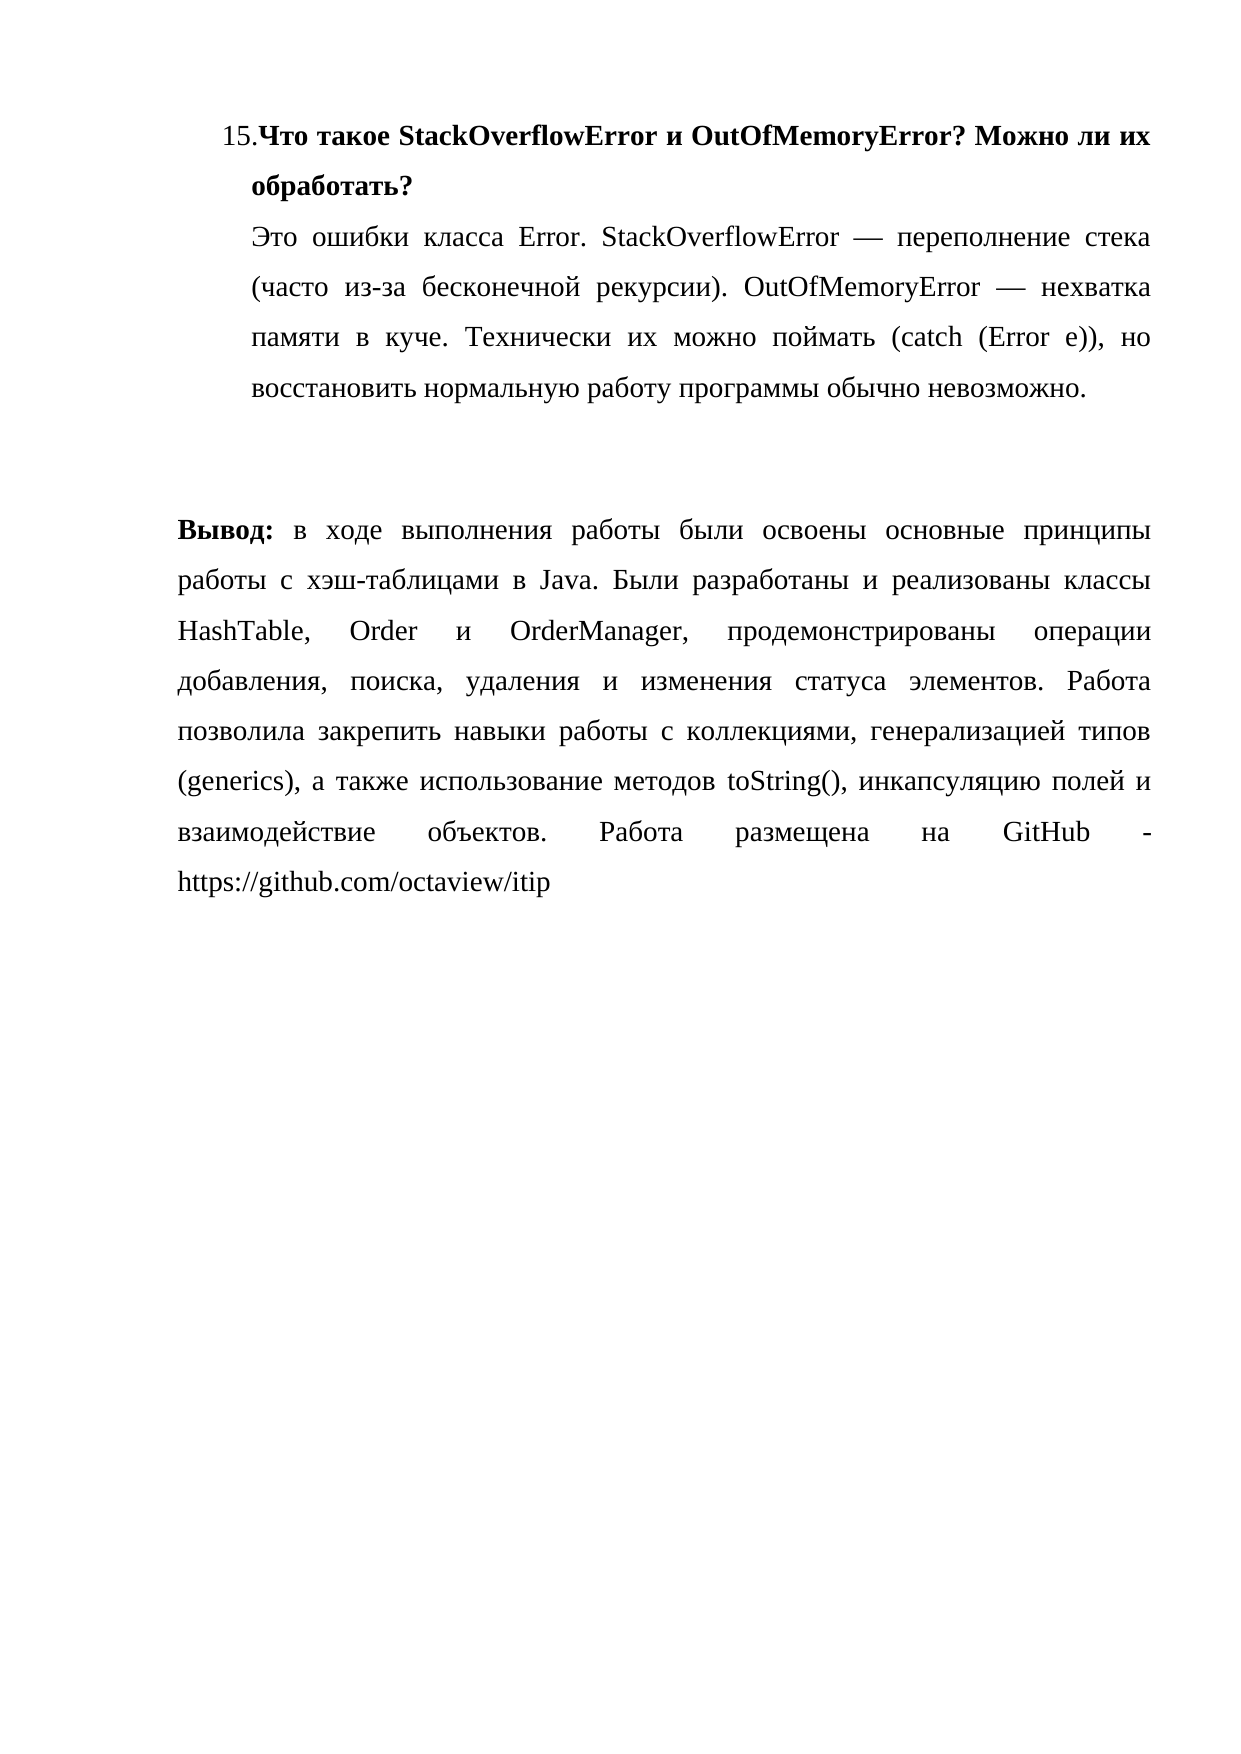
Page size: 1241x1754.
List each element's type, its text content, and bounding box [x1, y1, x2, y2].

text Вывод: в ходе выполнения работы были освоены основные принципы работы с хэш-таблицами в Java. Были разработаны и реализованы классы HashTable, Order и OrderManager, продемонстрированы операции добавления, поиска, удаления и изменения статуса элементов. Работа позволила закрепить навыки работы с коллекциями, генерализацией типов (generics), а также использование методов toString(), инкапсуляцию полей и взаимодействие объектов. Работа размещена на GitHub - https://github.com/octaview/itip [177, 512, 1152, 898]
list Что такое StackOverflowError и OutOfMemoryError? Можно ли их обработать? Это ошибки класса Error. StackOverflowError — переполнение стека (часто из-за бесконечной рекурсии). OutOfMemoryError — нехватка памяти в куче. Технически их можно поймать (catch (Error e)), но восстановить нормальную работу программы обычно невозможно. [222, 118, 1152, 403]
